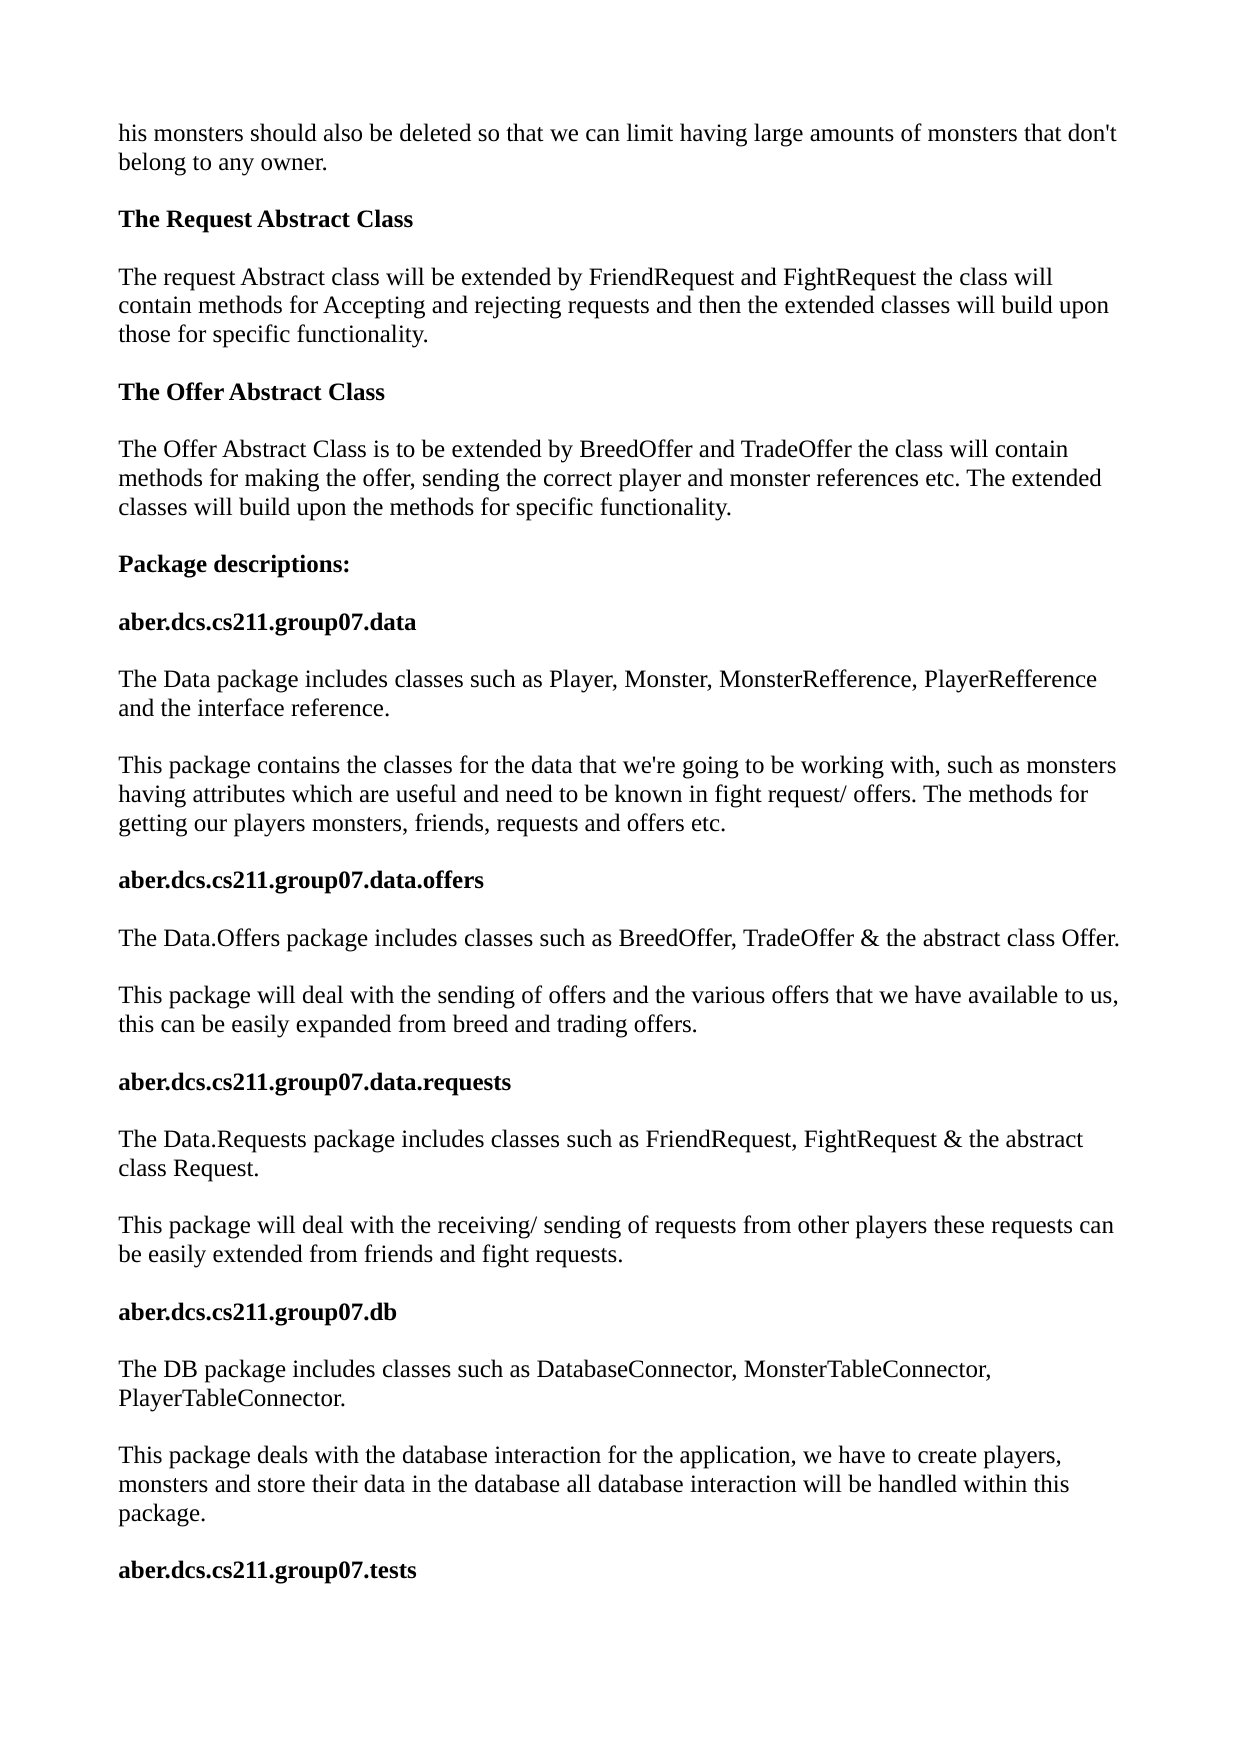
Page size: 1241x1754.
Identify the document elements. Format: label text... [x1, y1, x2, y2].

text The Offer Abstract Class [118, 377, 1122, 406]
text aber.dcs.cs211.group07.data.offers [118, 866, 1122, 894]
text The request Abstract class will be extended by FriendRequest and FightRequest the class will contain methods for Accepting and rejecting requests and then the extended classes will build upon those for specific functionality. [118, 262, 1122, 348]
text aber.dcs.cs211.group07.db [118, 1297, 1122, 1326]
text This package will deal with the receiving/ sending of requests from other players these requests can be easily extended from friends and fight requests. [118, 1211, 1122, 1268]
text The Offer Abstract Class is to be extended by BreedOffer and TradeOffer the class will contain methods for making the offer, sending the correct player and monster references etc. The extended classes will build upon the methods for specific functionality. [118, 434, 1122, 521]
text The DB package includes classes such as DatabaseConnector, MonsterTableConnector, PlayerTableConnector. [118, 1354, 1122, 1412]
text The Data.Offers package includes classes such as BreedOffer, TradeOffer & the abstract class Offer. [118, 923, 1122, 952]
text Package descriptions: [118, 549, 1122, 578]
text aber.dcs.cs211.group07.tests [118, 1556, 1122, 1584]
text The Request Abstract Class [118, 204, 1122, 233]
text This package deals with the database interaction for the application, we have to create players, monsters and store their data in the database all database interaction will be handled within this package. [118, 1441, 1122, 1527]
text his monsters should also be deleted so that we can limit having large amounts of monsters that don't belong to any owner. [118, 118, 1122, 176]
text aber.dcs.cs211.group07.data.requests [118, 1067, 1122, 1096]
text This package contains the classes for the data that we're going to be working with, such as monsters having attributes which are useful and need to be known in fight request/ offers. The methods for getting our players monsters, friends, requests and offers etc. [118, 751, 1122, 837]
text aber.dcs.cs211.group07.data [118, 607, 1122, 636]
text The Data package includes classes such as Player, Monster, MonsterRefference, PlayerRefference and the interface reference. [118, 664, 1122, 722]
text This package will deal with the sending of offers and the various offers that we have available to us, this can be easily expanded from breed and trading offers. [118, 981, 1122, 1038]
text The Data.Requests package includes classes such as FriendRequest, FightRequest & the abstract class Request. [118, 1124, 1122, 1182]
